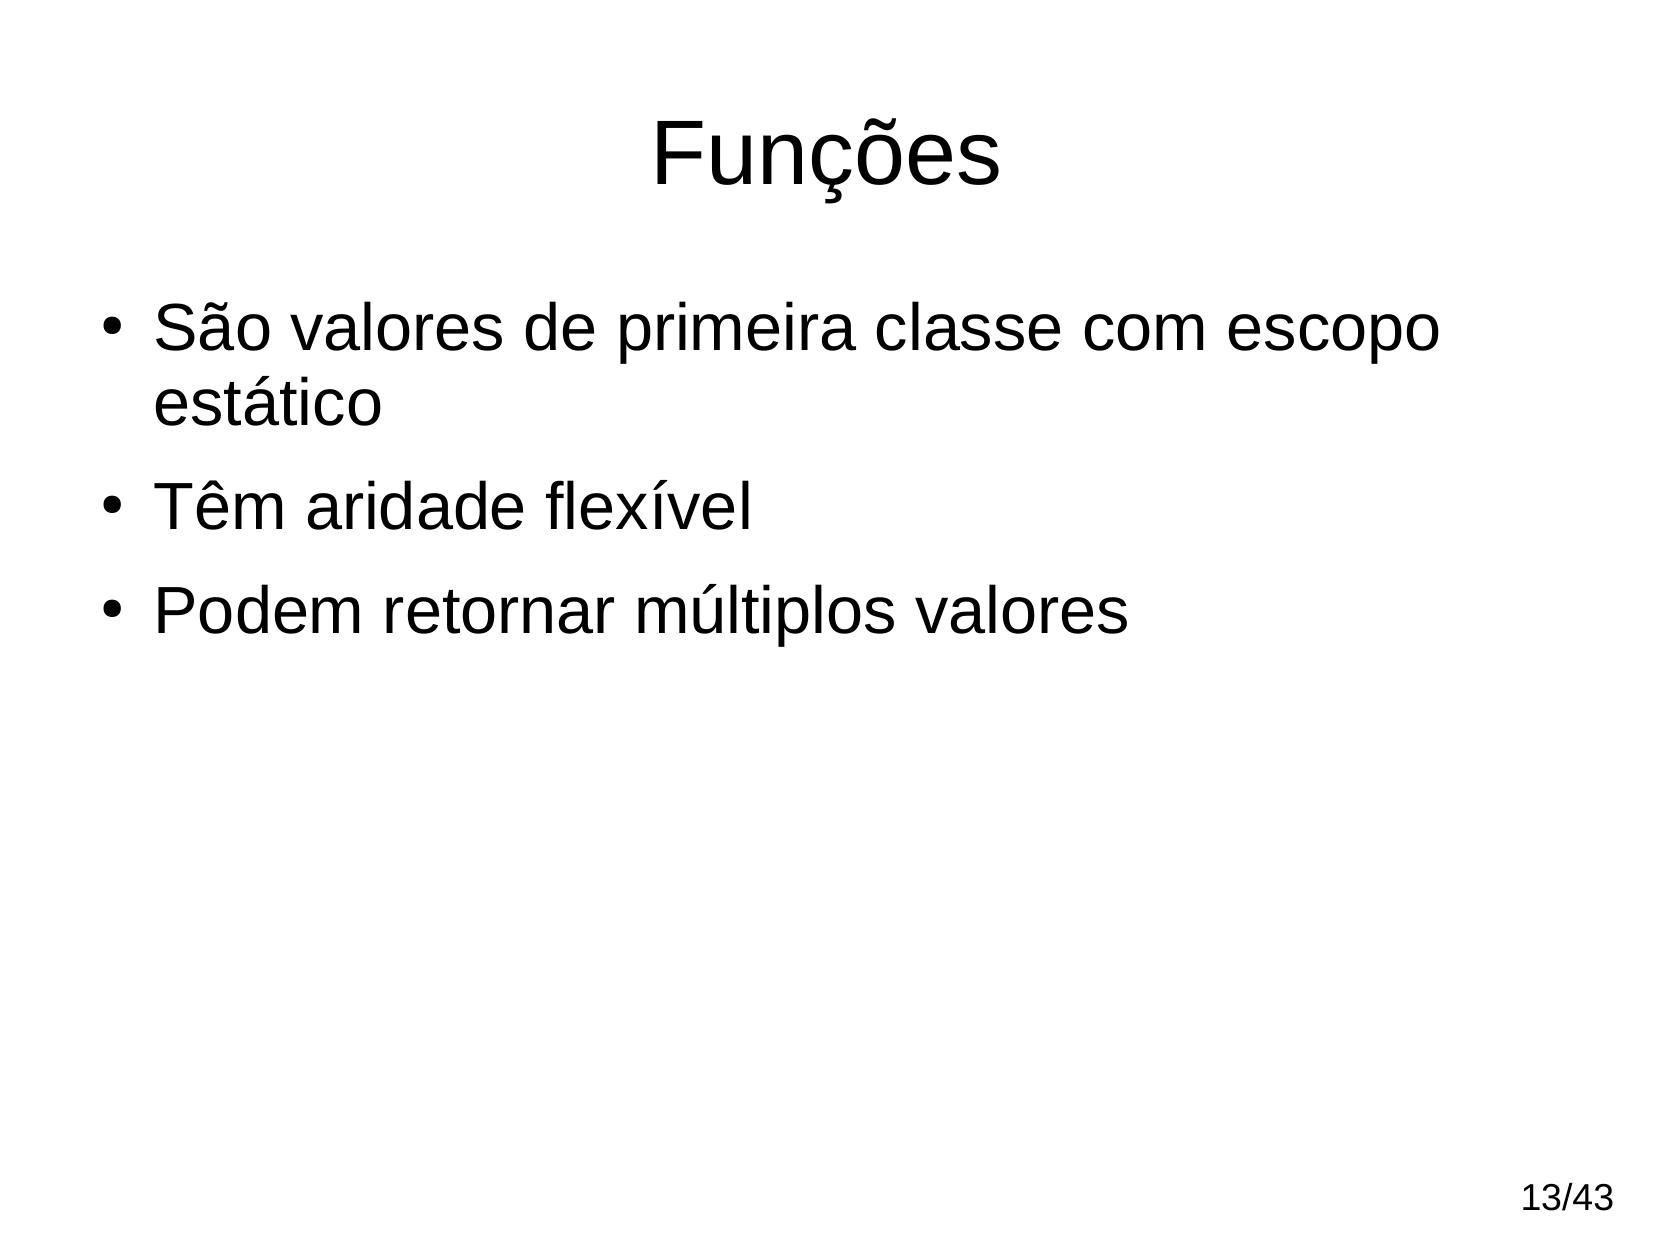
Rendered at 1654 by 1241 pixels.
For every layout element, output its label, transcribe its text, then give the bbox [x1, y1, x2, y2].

list São valores de primeira classe com escopo estático Têm aridade flexível Podem retornar múltiplos valores [82, 290, 1571, 1109]
title Funções [82, 49, 1571, 257]
text_box 13/43 [1495, 1168, 1630, 1239]
